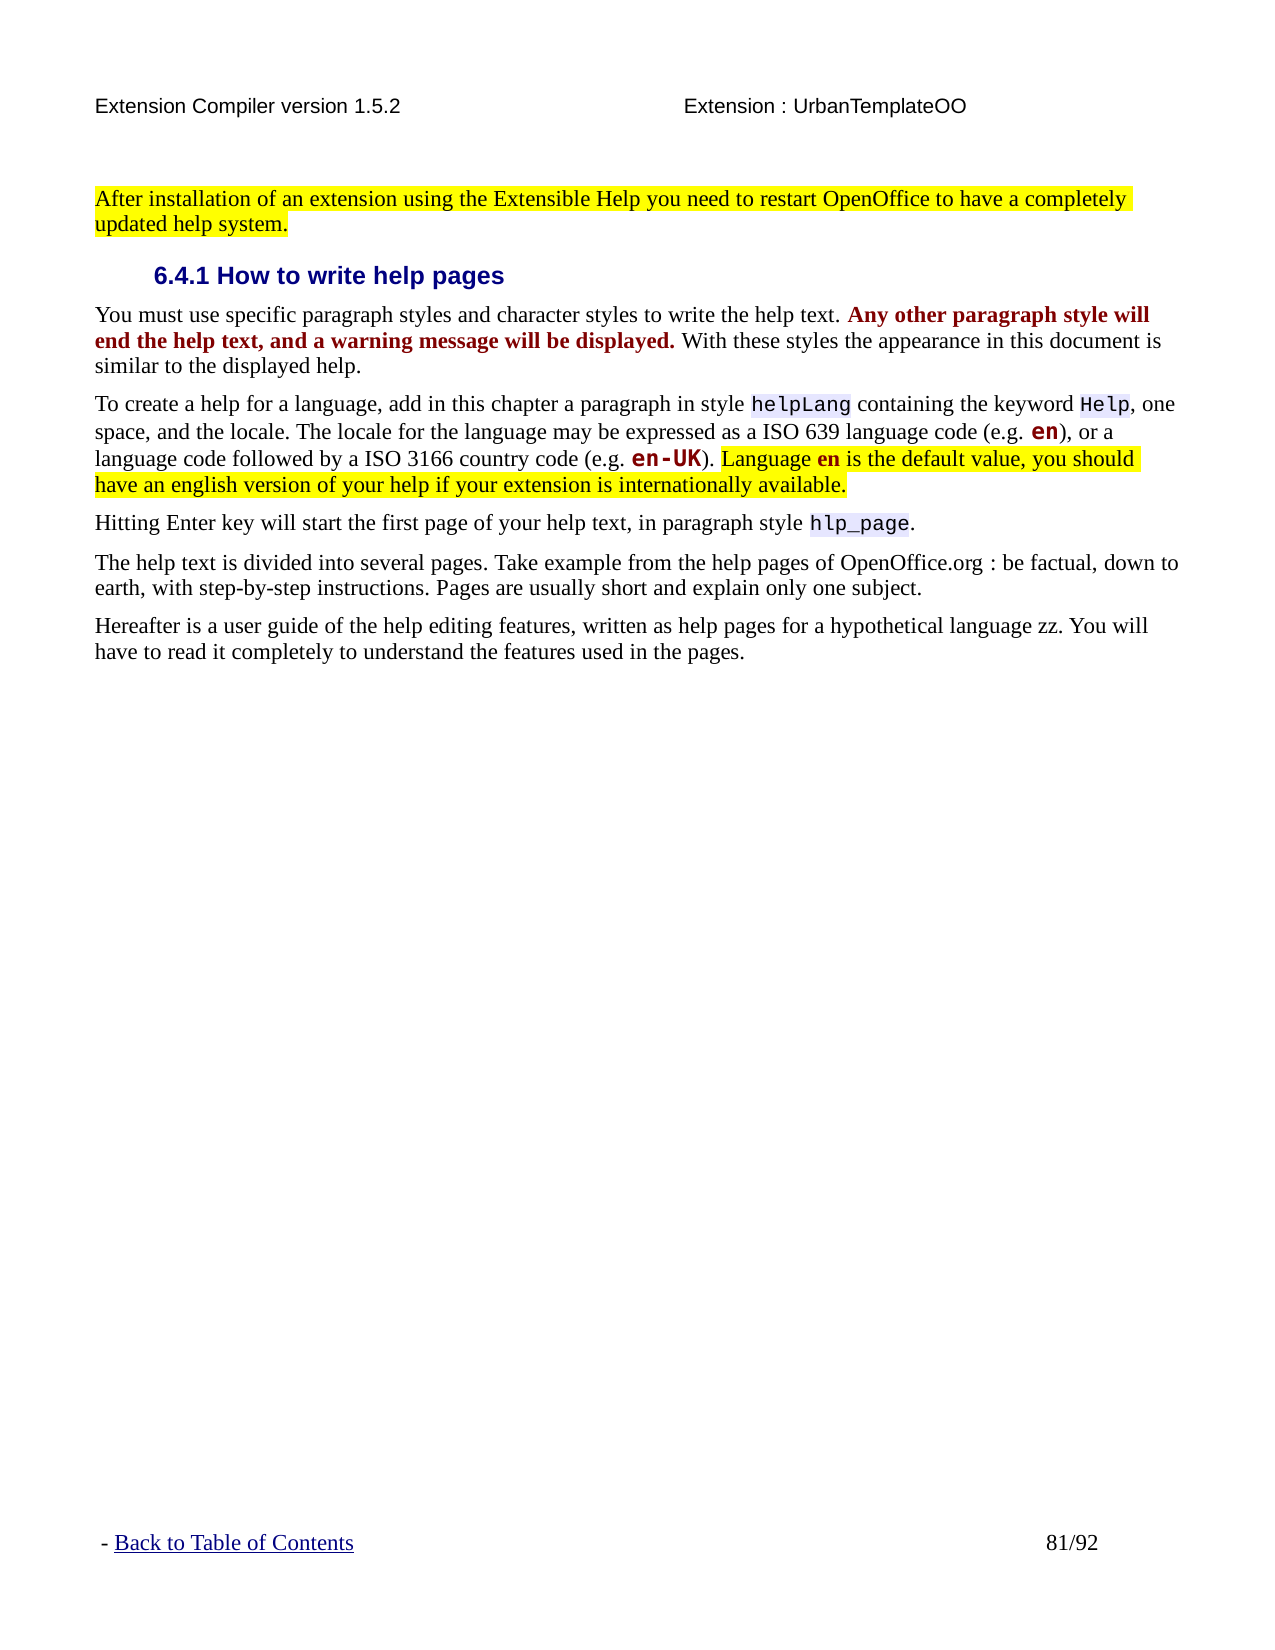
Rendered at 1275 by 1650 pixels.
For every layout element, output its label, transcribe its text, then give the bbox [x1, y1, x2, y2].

text Hitting Enter key will start the first page of your help text, in paragraph style hlp_page. [94, 510, 1181, 537]
text Hereafter is a user guide of the help editing features, written as help pages for a hypothetical language zz. You will have to read it completely to understand the features used in the pages. [94, 613, 1181, 664]
text The help text is divided into several pages. Take example from the help pages of OpenOffice.org : be factual, down to earth, with step-by-step instructions. Pages are usually short and explain only one subject. [94, 549, 1181, 601]
text To create a help for a language, add in this chapter a paragraph in style helpLang containing the keyword Help, one space, and the locale. The locale for the language may be expressed as a ISO 639 language code (e.g. en), or a language code followed by a ISO 3166 country code (e.g. en-UK). Language en is the default value, you should have an english version of your help if your extension is internationally available. [94, 391, 1181, 498]
text After installation of an extension using the Extensible Help you need to restart OpenOffice to have a completely updated help system. [94, 186, 1181, 237]
subtitle How to write help pages [153, 262, 1181, 289]
text You must use specific paragraph styles and character styles to write the help text. Any other paragraph style will end the help text, and a warning message will be displayed. With these styles the appearance in this document is similar to the displayed help. [94, 302, 1181, 379]
